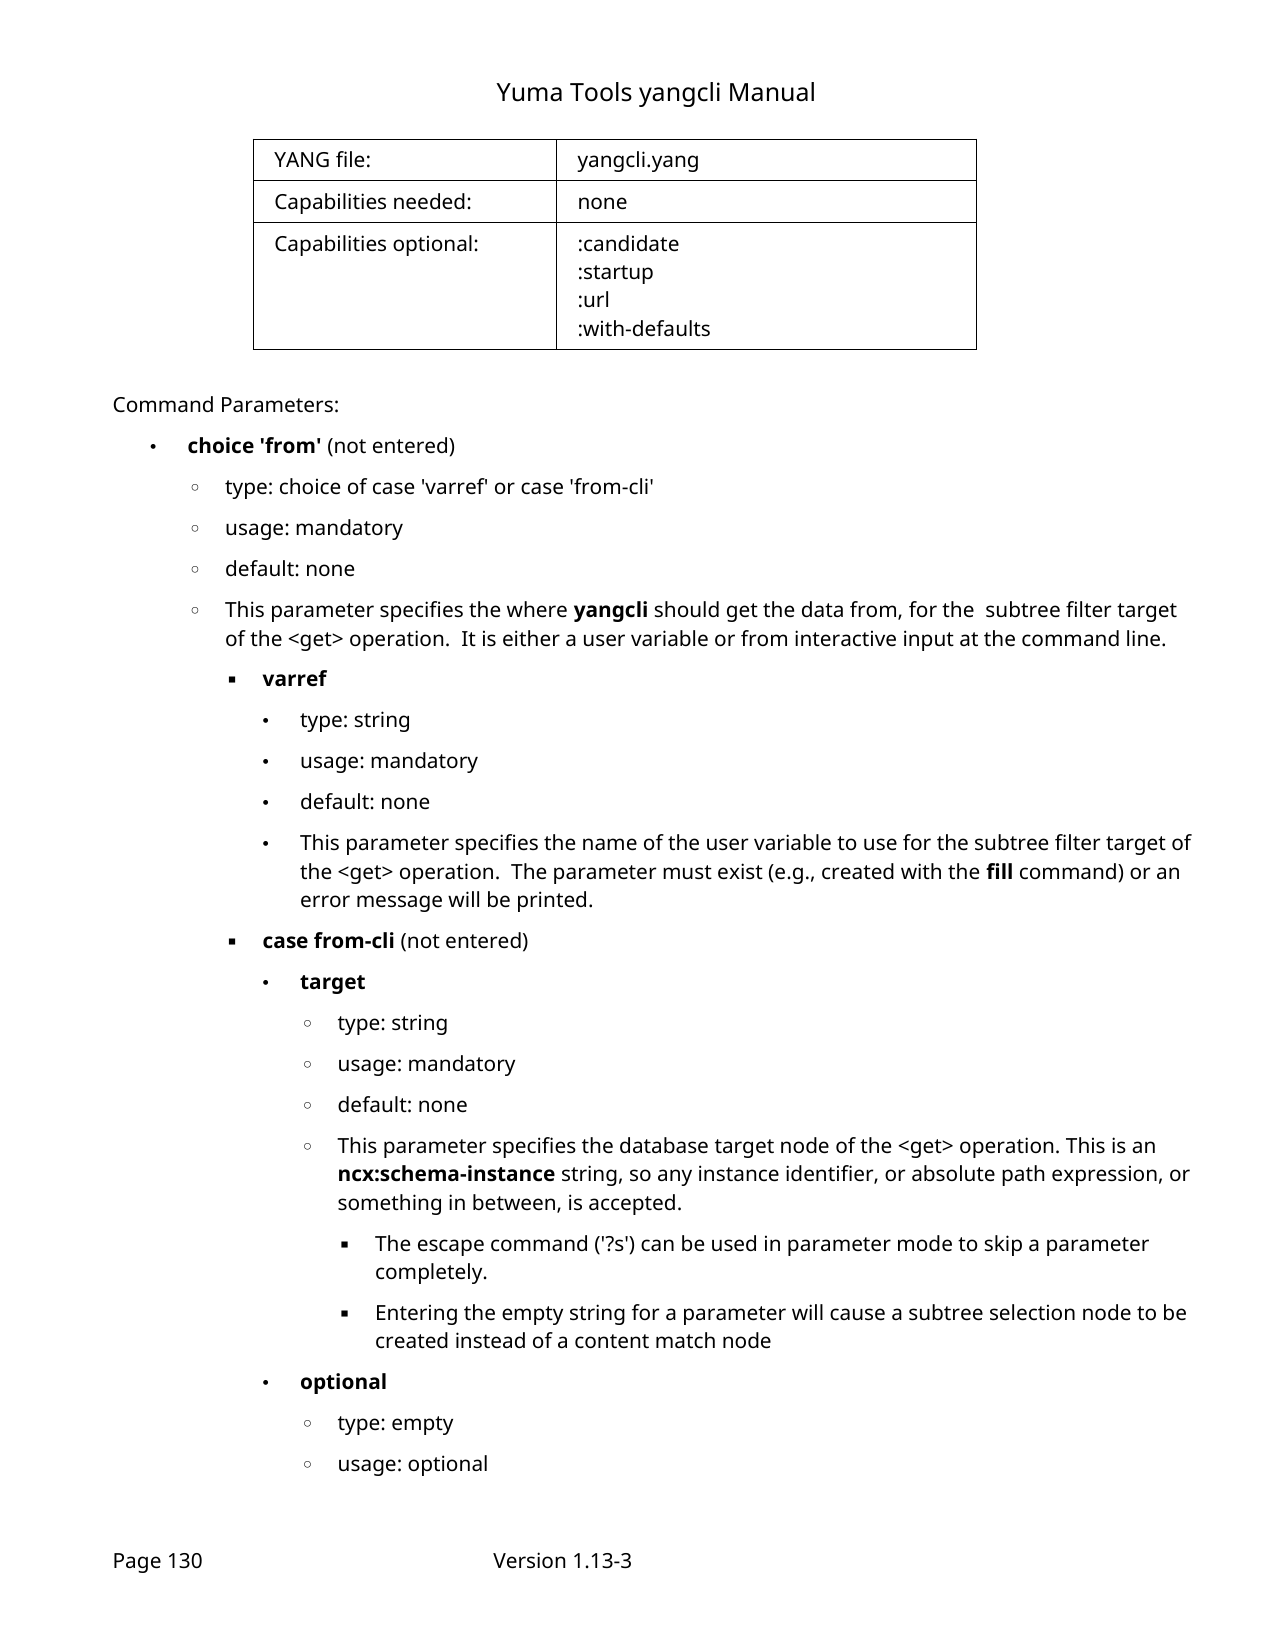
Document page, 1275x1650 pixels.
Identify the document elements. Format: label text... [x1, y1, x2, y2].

list choice 'from' (not entered) [150, 431, 1200, 460]
table_cell YANG file: [254, 140, 556, 180]
list This parameter specifies the where yangcli should get the data from, for the subtree filter target of the <get> operation. It is either a user variable or from interactive input at the command line. [187, 595, 1200, 652]
list type: empty [300, 1408, 1200, 1437]
list type: string [300, 1008, 1200, 1036]
table_cell yangcli.yang [557, 140, 976, 180]
list default: none [187, 554, 1200, 583]
table_cell :candidate :startup :url :with-defaults [557, 223, 976, 348]
list default: none [300, 1090, 1200, 1118]
table_cell Capabilities needed: [254, 181, 556, 222]
list usage: optional [300, 1449, 1200, 1478]
list This parameter specifies the name of the user variable to use for the subtree filter target of the <get> operation. The parameter must exist (e.g., created with the fill command) or an error message will be printed. [262, 828, 1200, 914]
list usage: mandatory [187, 513, 1200, 542]
list optional [262, 1367, 1200, 1396]
list usage: mandatory [262, 746, 1200, 775]
list target [262, 967, 1200, 996]
list Entering the empty string for a parameter will cause a subtree selection node to be created instead of a content match node [337, 1298, 1200, 1355]
list type: string [262, 706, 1200, 734]
table_cell none [557, 181, 976, 222]
list The escape command ('?s') can be used in parameter mode to skip a parameter completely. [337, 1229, 1200, 1286]
list varref [225, 664, 1200, 693]
list type: choice of case 'varref' or case 'from-cli' [187, 472, 1200, 501]
list This parameter specifies the database target node of the <get> operation. This is an ncx:schema-instance string, so any instance identifier, or absolute path expression, or something in between, is accepted. [300, 1131, 1200, 1216]
list default: none [262, 787, 1200, 816]
list case from-cli (not entered) [225, 926, 1200, 954]
text Command Parameters: [112, 391, 1200, 419]
list usage: mandatory [300, 1049, 1200, 1077]
table_cell Capabilities optional: [254, 223, 556, 348]
